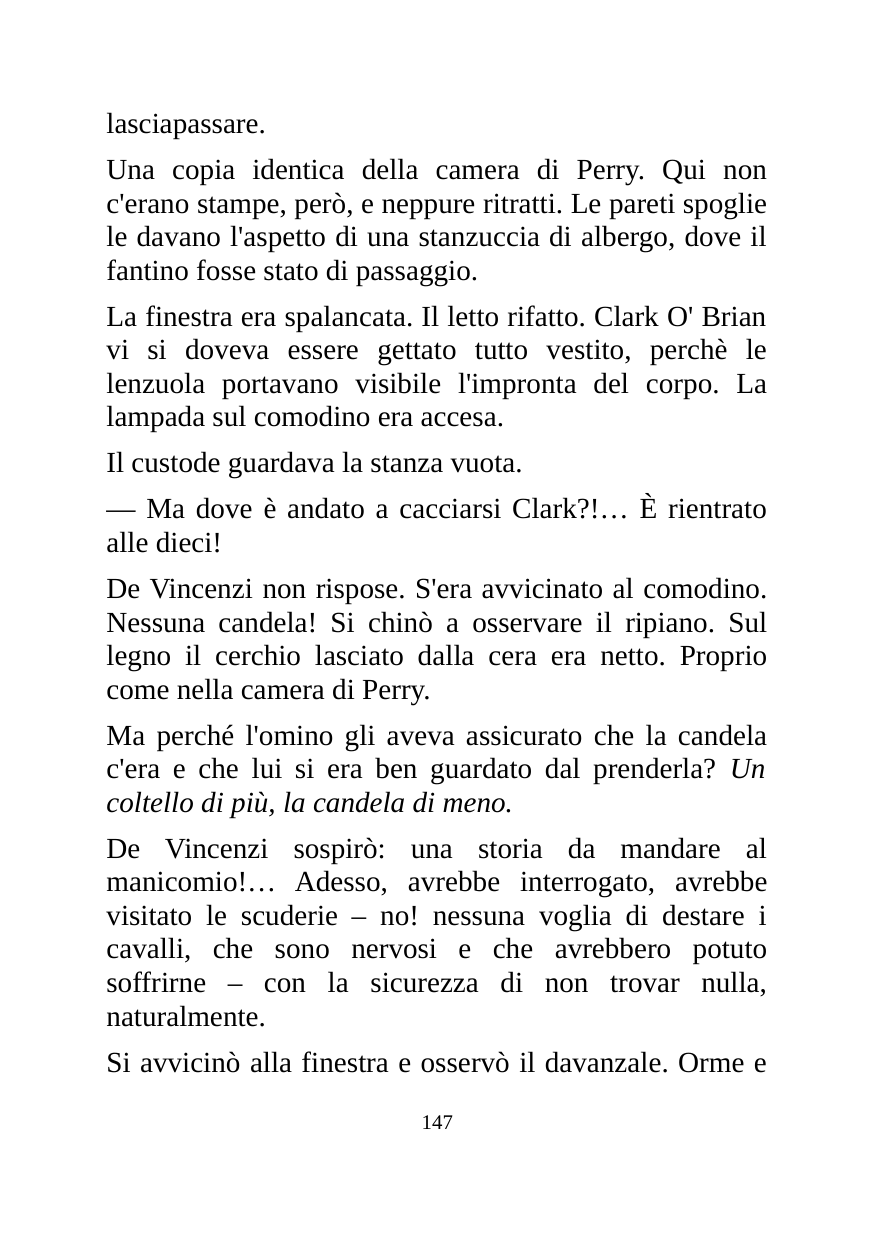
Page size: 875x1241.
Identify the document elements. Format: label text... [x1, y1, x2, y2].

text De Vincenzi sospirò: una storia da mandare al manicomio!… Adesso, avrebbe interrogato, avrebbe visitato le scuderie – no! nessuna voglia di destare i cavalli, che sono nervosi e che avrebbero potuto soffrirne – con la sicurezza di non trovar nulla, naturalmente. [106, 831, 768, 1032]
text Il custode guardava la stanza vuota. [106, 446, 768, 479]
text Ma perché l'omino gli aveva assicurato che la candela c'era e che lui si era ben guardato dal prenderla? Un coltello di più, la candela di meno. [106, 718, 768, 818]
text Si avvicinò alla finestra e osservò il davanzale. Orme e [106, 1045, 768, 1078]
text Una copia identica della camera di Perry. Qui non c'erano stampe, però, e neppure ritratti. Le pareti spoglie le davano l'aspetto di una stanzuccia di albergo, dove il fantino fosse stato di passaggio. [106, 152, 768, 286]
text lasciapassare. [106, 106, 768, 140]
text De Vincenzi non rispose. S'era avvicinato al comodino. Nessuna candela! Si chinò a osservare il ripiano. Sul legno il cerchio lasciato dalla cera era netto. Proprio come nella camera di Perry. [106, 571, 768, 705]
text La finestra era spalancata. Il letto rifatto. Clark O' Brian vi si doveva essere gettato tutto vestito, perchè le lenzuola portavano visibile l'impronta del corpo. La lampada sul comodino era accesa. [106, 299, 768, 433]
text — Ma dove è andato a cacciarsi Clark?!… È rientrato alle dieci! [106, 492, 768, 559]
